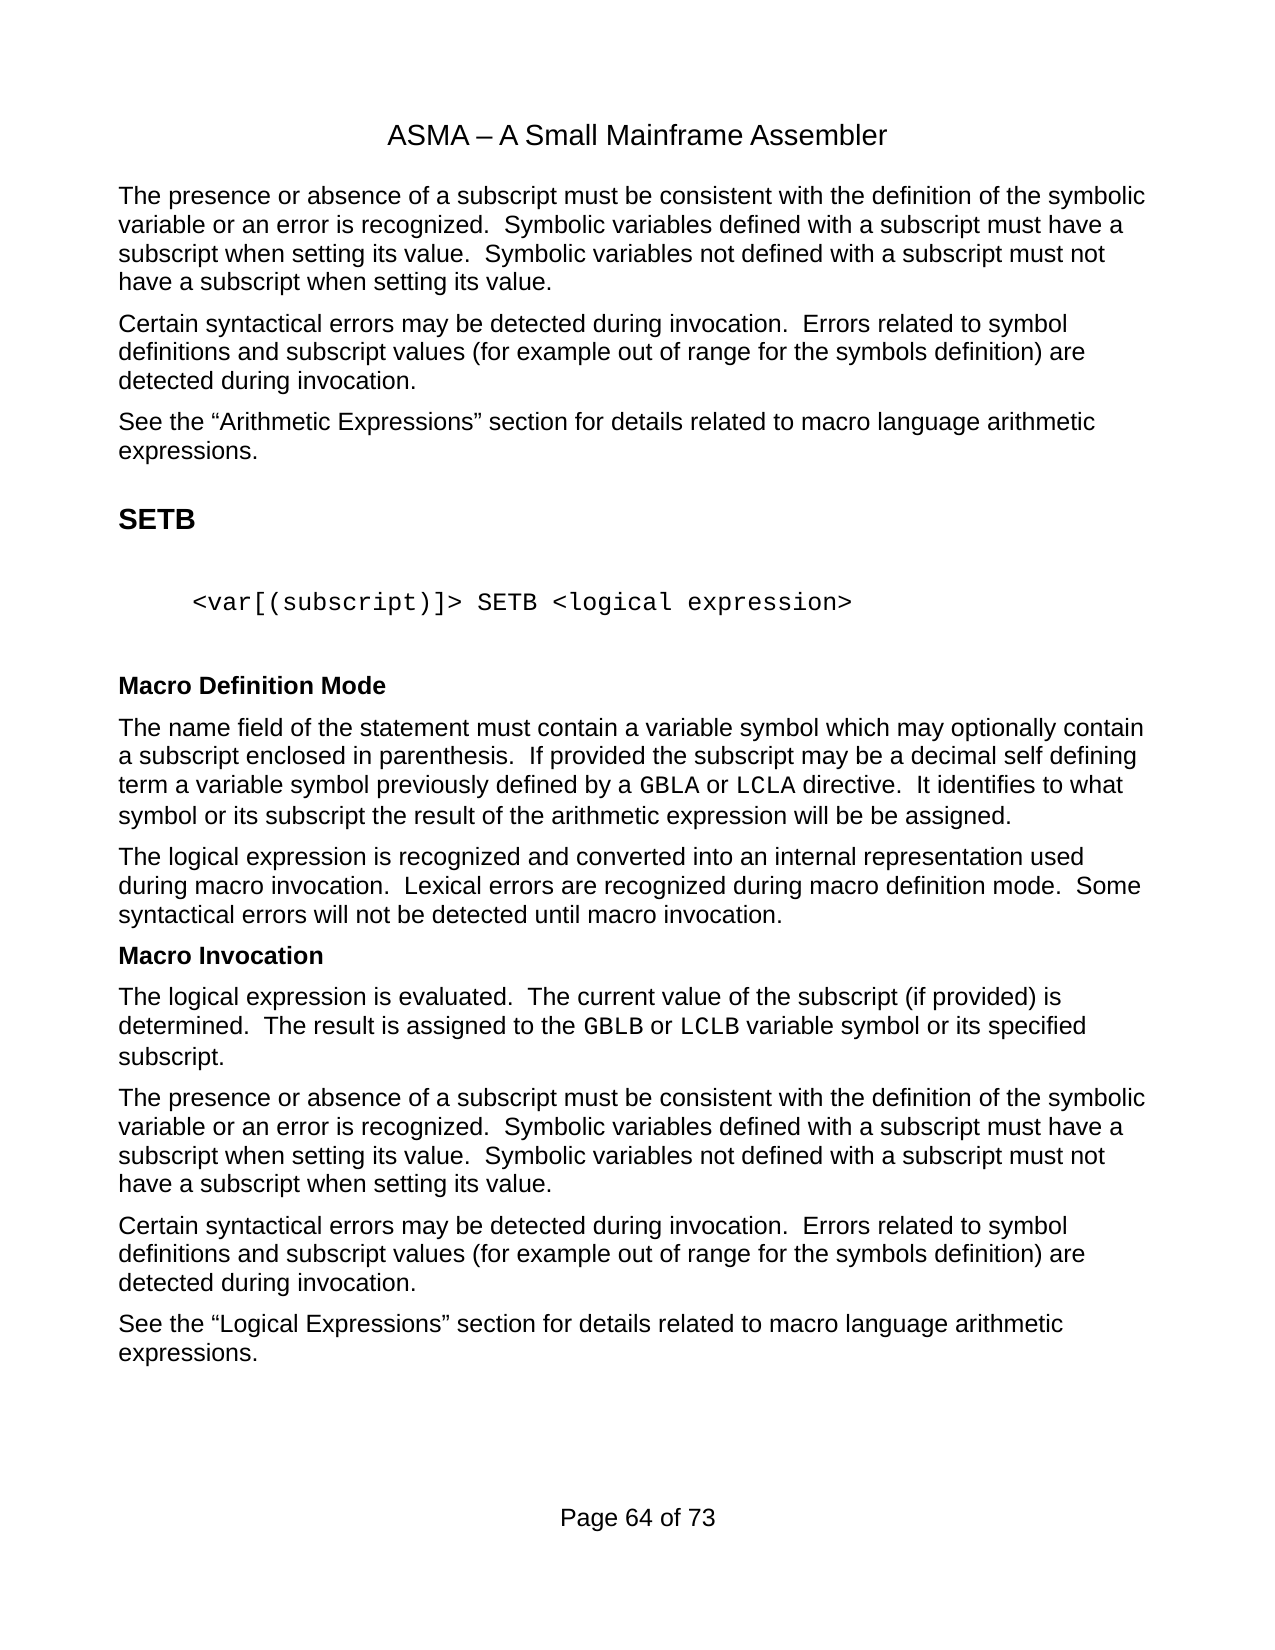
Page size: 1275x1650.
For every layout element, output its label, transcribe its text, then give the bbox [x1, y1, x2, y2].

subtitle SETB [118, 502, 1157, 536]
text The presence or absence of a subscript must be consistent with the definition of the symbolic variable or an error is recognized. Symbolic variables defined with a subscript must have a subscript when setting its value. Symbolic variables not defined with a subscript must not have a subscript when setting its value. [118, 181, 1157, 296]
text <var[(subscript)]> SETB <logical expression> [192, 590, 1157, 618]
text Certain syntactical errors may be detected during invocation. Errors related to symbol definitions and subscript values (for example out of range for the symbols definition) are detected during invocation. [118, 1211, 1157, 1297]
text The logical expression is recognized and converted into an internal representation used during macro invocation. Lexical errors are recognized during macro definition mode. Some syntactical errors will not be detected until macro invocation. [118, 842, 1157, 928]
text See the “Arithmetic Expressions” section for details related to macro language arithmetic expressions. [118, 407, 1157, 465]
text The name field of the statement must contain a variable symbol which may optionally contain a subscript enclosed in parenthesis. If provided the subscript may be a decimal self defining term a variable symbol previously defined by a GBLA or LCLA directive. It identifies to what symbol or its subscript the result of the arithmetic expression will be be assigned. [118, 713, 1157, 830]
text Macro Invocation [118, 941, 1157, 970]
text The logical expression is evaluated. The current value of the subscript (if provided) is determined. The result is assigned to the GBLB or LCLB variable symbol or its specified subscript. [118, 982, 1157, 1071]
text See the “Logical Expressions” section for details related to macro language arithmetic expressions. [118, 1309, 1157, 1367]
text Certain syntactical errors may be detected during invocation. Errors related to symbol definitions and subscript values (for example out of range for the symbols definition) are detected during invocation. [118, 309, 1157, 395]
text The presence or absence of a subscript must be consistent with the definition of the symbolic variable or an error is recognized. Symbolic variables defined with a subscript must have a subscript when setting its value. Symbolic variables not defined with a subscript must not have a subscript when setting its value. [118, 1083, 1157, 1198]
text Macro Definition Mode [118, 671, 1157, 700]
